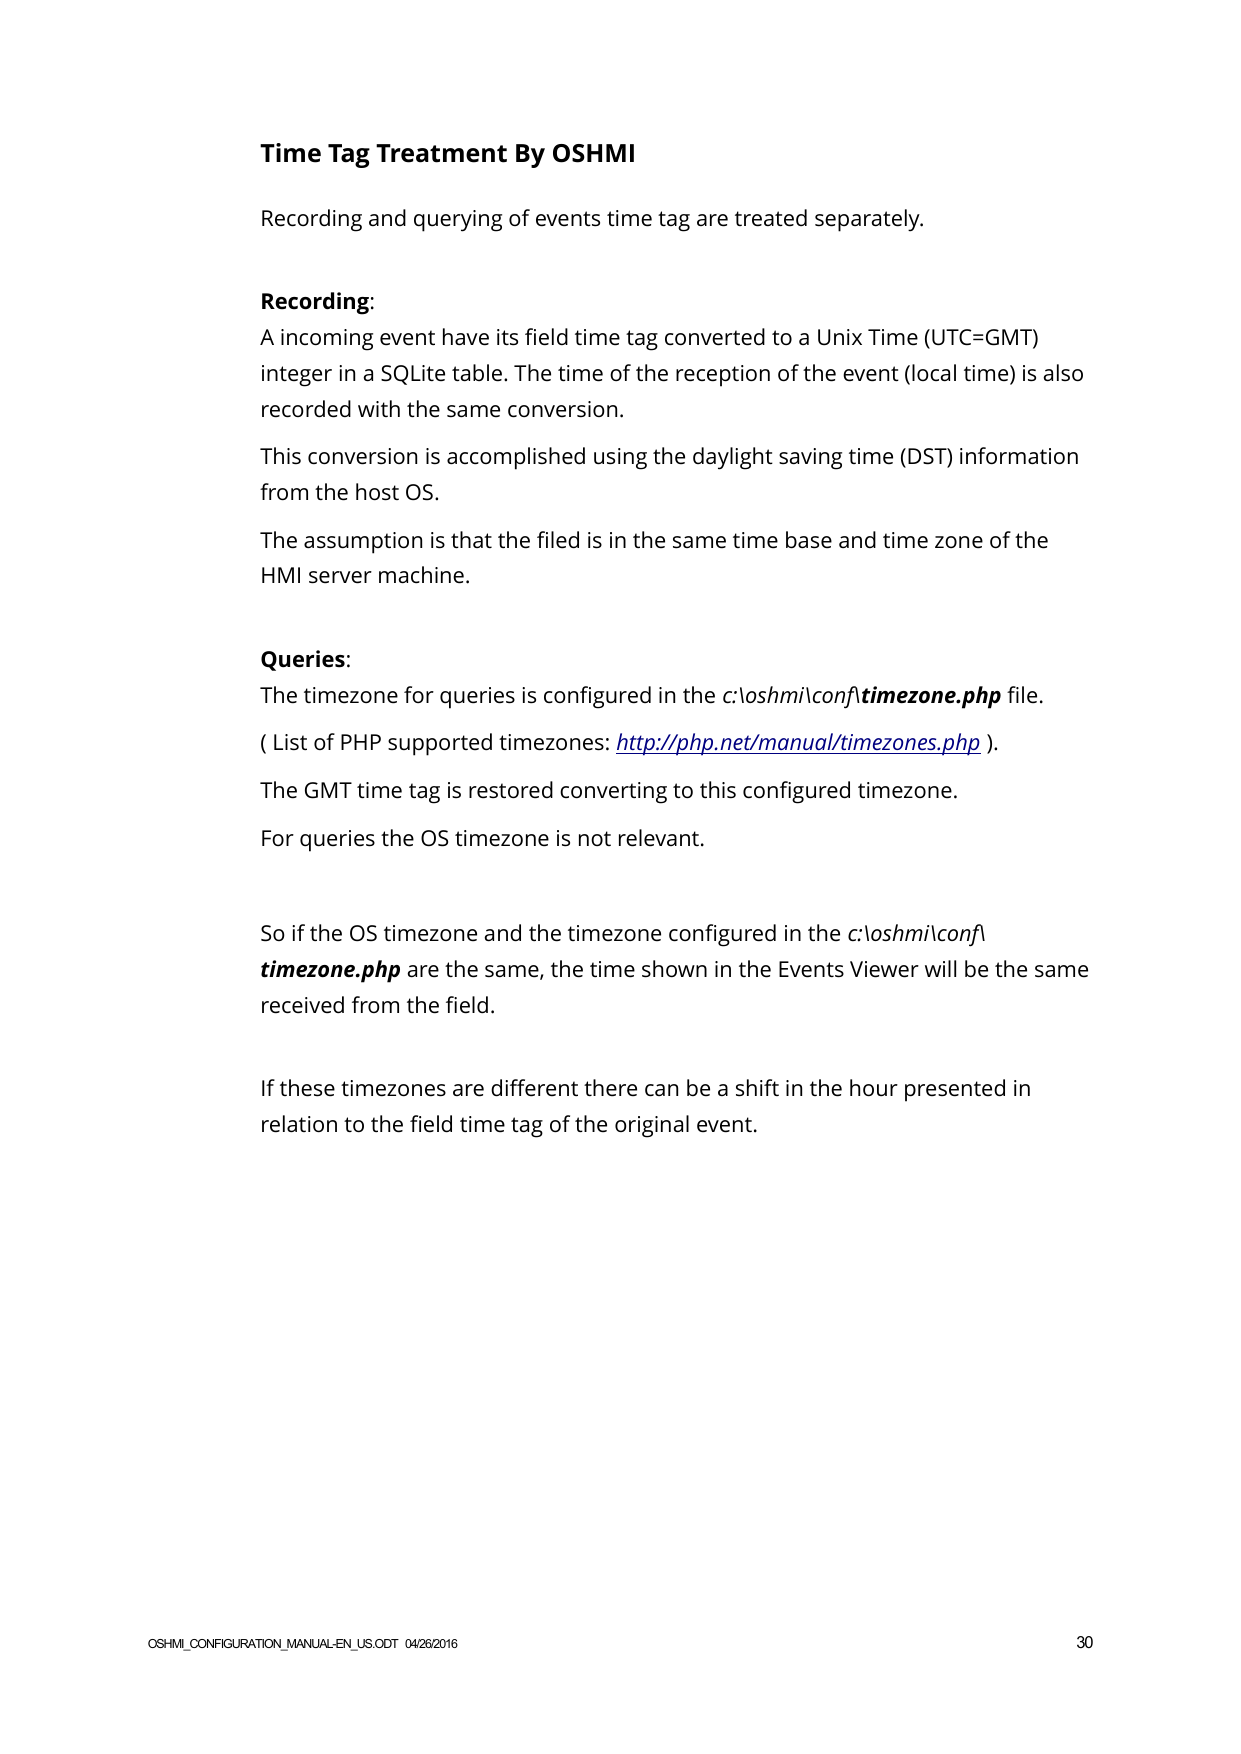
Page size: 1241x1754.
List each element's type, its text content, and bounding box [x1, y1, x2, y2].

subtitle Time Tag Treatment By OSHMI [260, 136, 1093, 170]
text Queries: The timezone for queries is configured in the c:\oshmi\conf\timezone.php file. [260, 608, 1093, 709]
text So if the OS timezone and the timezone configured in the c:\oshmi\conf\timezone.php are the same, the time shown in the Events Viewer will be the same received from the field. [260, 918, 1093, 1055]
text Recording: A incoming event have its field time tag converted to a Unix Time (UTC=GMT) integer in a SQLite table. The time of the reception of the event (local time) is also recorded with the same conversion. [260, 251, 1093, 423]
text For queries the OS timezone is not relevant. [260, 823, 1093, 852]
text This conversion is accomplished using the daylight saving time (DST) information from the host OS. [260, 441, 1093, 507]
text The GMT time tag is restored converting to this configured timezone. [260, 775, 1093, 805]
text If these timezones are different there can be a shift in the hour presented in relation to the field time tag of the original event. [260, 1073, 1093, 1138]
text ( List of PHP supported timezones: http://php.net/manual/timezones.php ). [260, 727, 1093, 757]
text Recording and querying of events time tag are treated separately. [260, 203, 1093, 233]
text The assumption is that the filed is in the same time base and time zone of the HMI server machine. [260, 525, 1093, 590]
